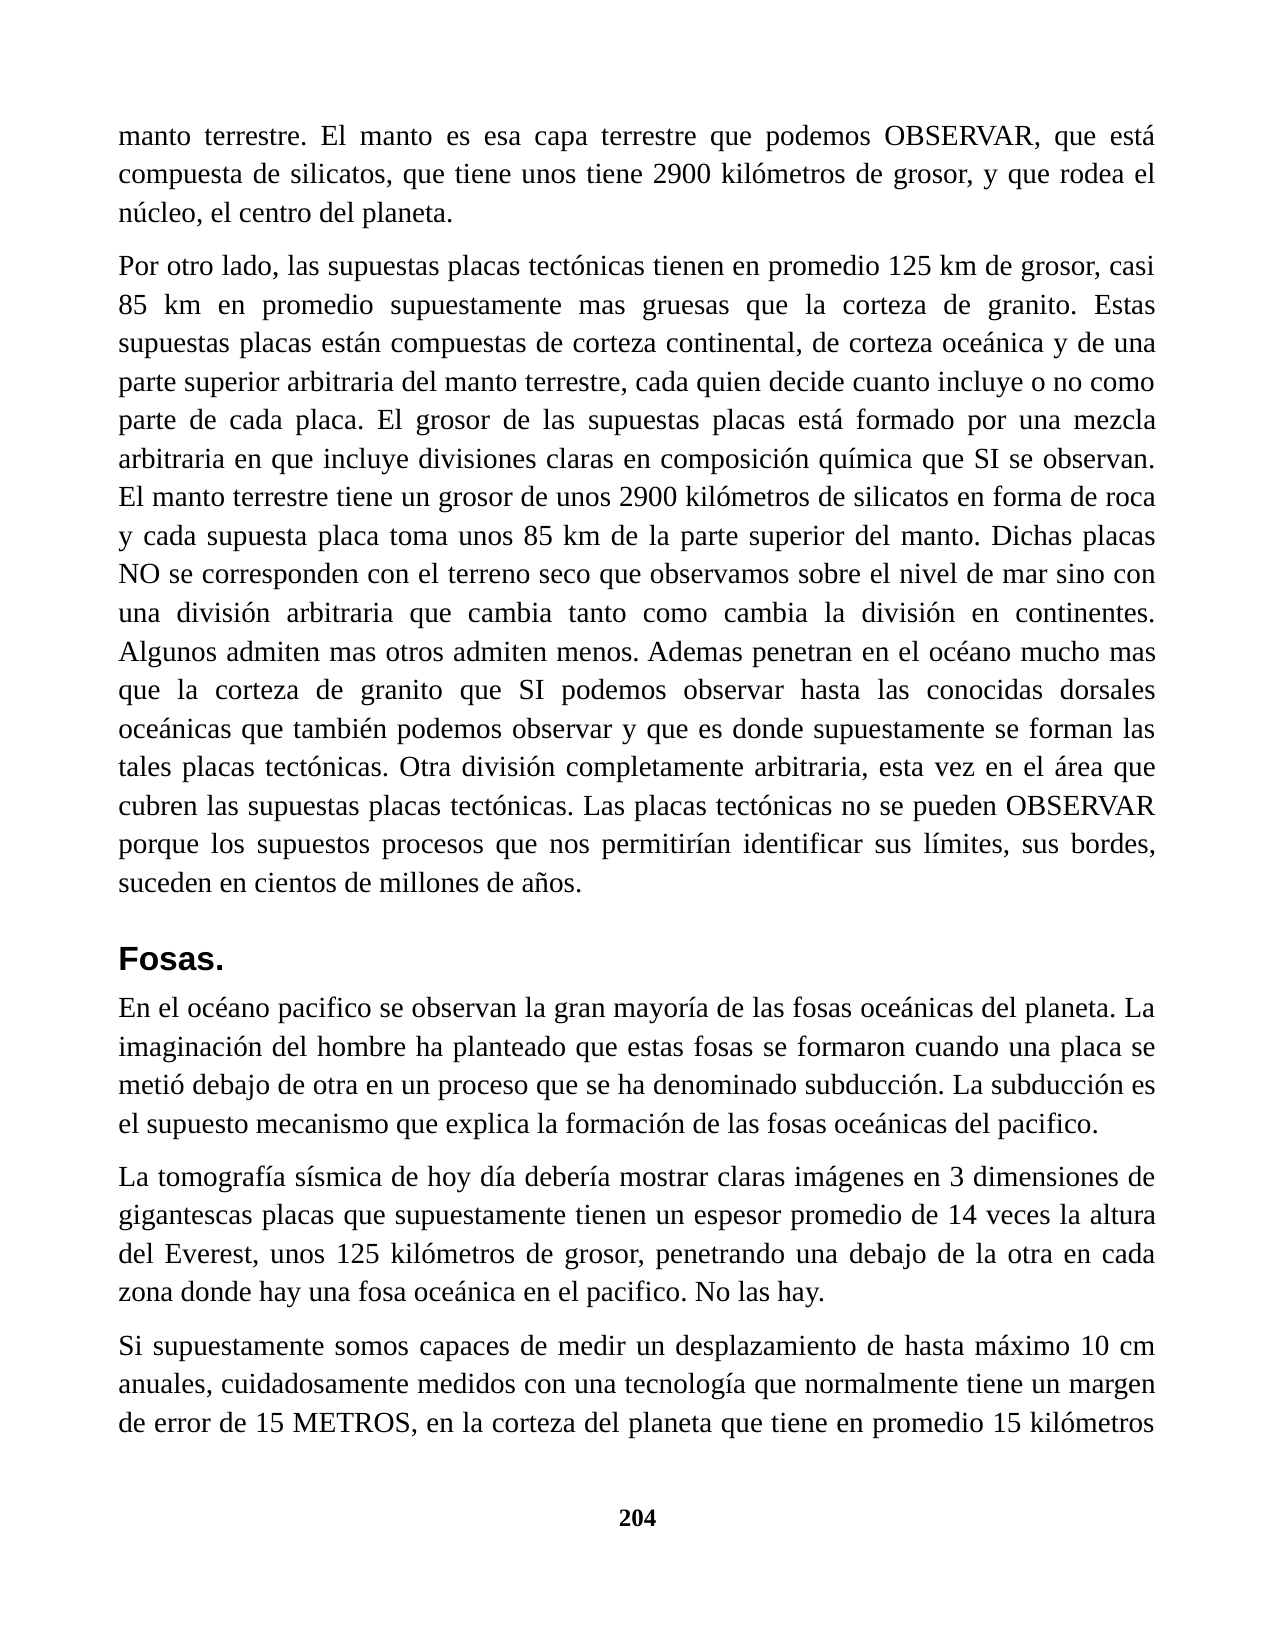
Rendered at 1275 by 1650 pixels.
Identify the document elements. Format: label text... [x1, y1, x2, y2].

subtitle Fosas. [118, 939, 1157, 978]
text Si supuestamente somos capaces de medir un desplazamiento de hasta máximo 10 cm anuales, cuidadosamente medidos con una tecnología que normalmente tiene un margen de error de 15 METROS, en la corteza del planeta que tiene en promedio 15 kilómetros [118, 1328, 1157, 1438]
text Por otro lado, las supuestas placas tectónicas tienen en promedio 125 km de grosor, casi 85 km en promedio supuestamente mas gruesas que la corteza de granito. Estas supuestas placas están compuestas de corteza continental, de corteza oceánica y de una parte superior arbitraria del manto terrestre, cada quien decide cuanto incluye o no como parte de cada placa. El grosor de las supuestas placas está formado por una mezcla arbitraria en que incluye divisiones claras en composición química que SI se observan. El manto terrestre tiene un grosor de unos 2900 kilómetros de silicatos en forma de roca y cada supuesta placa toma unos 85 km de la parte superior del manto. Dichas placas NO se corresponden con el terreno seco que observamos sobre el nivel de mar sino con una división arbitraria que cambia tanto como cambia la división en continentes. Algunos admiten mas otros admiten menos. Ademas penetran en el océano mucho mas que la corteza de granito que SI podemos observar hasta las conocidas dorsales oceánicas que también podemos observar y que es donde supuestamente se forman las tales placas tectónicas. Otra división completamente arbitraria, esta vez en el área que cubren las supuestas placas tectónicas. Las placas tectónicas no se pueden OBSERVAR porque los supuestos procesos que nos permitirían identificar sus límites, sus bordes, suceden en cientos de millones de años. [118, 248, 1157, 898]
text manto terrestre. El manto es esa capa terrestre que podemos OBSERVAR, que está compuesta de silicatos, que tiene unos tiene 2900 kilómetros de grosor, y que rodea el núcleo, el centro del planeta. [118, 118, 1157, 229]
text La tomografía sísmica de hoy día debería mostrar claras imágenes en 3 dimensiones de gigantescas placas que supuestamente tienen un espesor promedio de 14 veces la altura del Everest, unos 125 kilómetros de grosor, penetrando una debajo de la otra en cada zona donde hay una fosa oceánica en el pacifico. No las hay. [118, 1159, 1157, 1308]
text En el océano pacifico se observan la gran mayoría de las fosas oceánicas del planeta. La imaginación del hombre ha planteado que estas fosas se formaron cuando una placa se metió debajo de otra en un proceso que se ha denominado subducción. La subducción es el supuesto mecanismo que explica la formación de las fosas oceánicas del pacifico. [118, 990, 1157, 1139]
